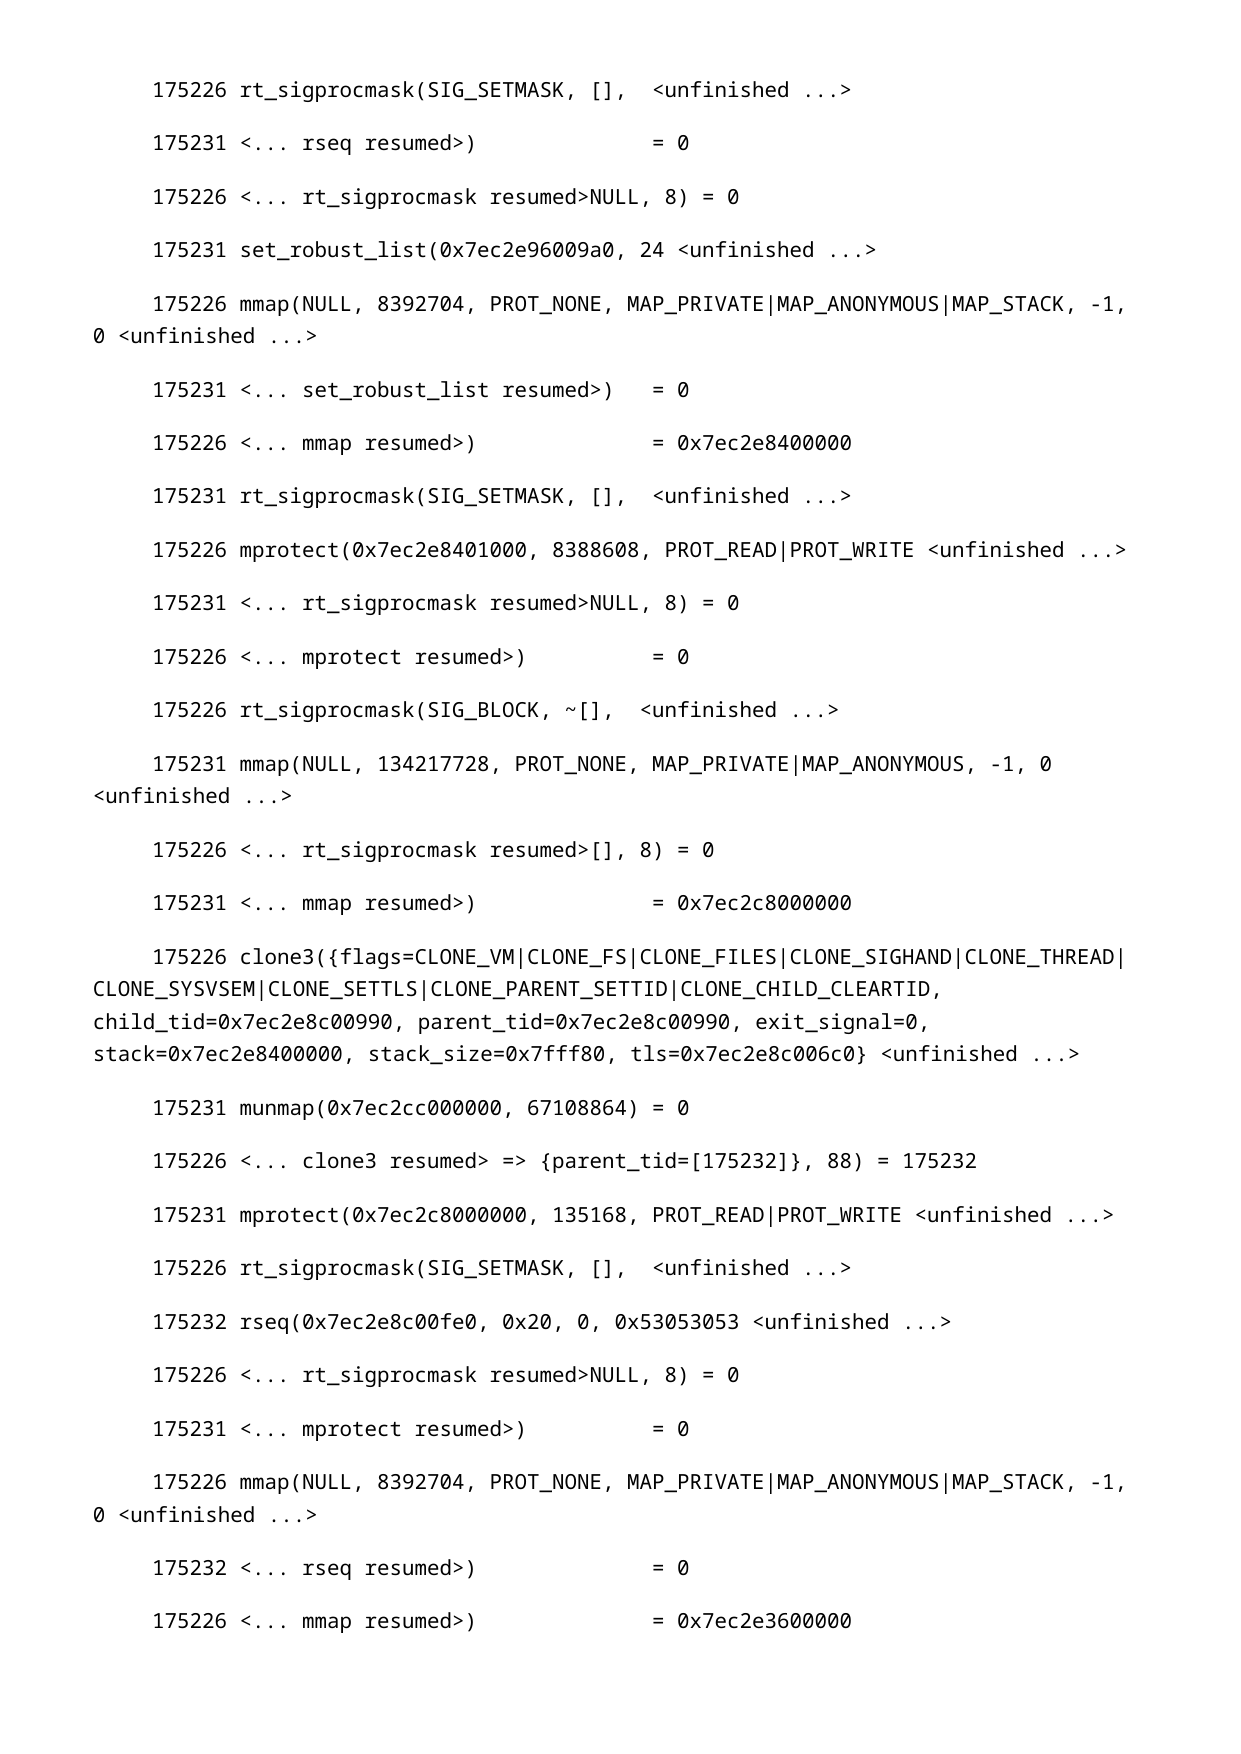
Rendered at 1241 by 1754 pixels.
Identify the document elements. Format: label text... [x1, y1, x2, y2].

text 175231 <... rseq resumed>) = 0 [93, 128, 1147, 157]
text 175226 <... rt_sigprocmask resumed>NULL, 8) = 0 [93, 1360, 1147, 1389]
text 175226 mmap(NULL, 8392704, PROT_NONE, MAP_PRIVATE|MAP_ANONYMOUS|MAP_STACK, -1, 0 <unfinished ...> [93, 289, 1147, 350]
text 175231 munmap(0x7ec2cc000000, 67108864) = 0 [93, 1093, 1147, 1121]
text 175231 mmap(NULL, 134217728, PROT_NONE, MAP_PRIVATE|MAP_ANONYMOUS, -1, 0 <unfinished ...> [93, 749, 1147, 810]
text 175231 <... set_robust_list resumed>) = 0 [93, 375, 1147, 403]
text 175232 rseq(0x7ec2e8c00fe0, 0x20, 0, 0x53053053 <unfinished ...> [93, 1307, 1147, 1335]
text 175231 mprotect(0x7ec2c8000000, 135168, PROT_READ|PROT_WRITE <unfinished ...> [93, 1200, 1147, 1228]
text 175226 rt_sigprocmask(SIG_BLOCK, ~[], <unfinished ...> [93, 695, 1147, 724]
text 175231 <... mprotect resumed>) = 0 [93, 1414, 1147, 1442]
text 175231 set_robust_list(0x7ec2e96009a0, 24 <unfinished ...> [93, 235, 1147, 264]
text 175226 rt_sigprocmask(SIG_SETMASK, [], <unfinished ...> [93, 75, 1147, 103]
text 175231 <... mmap resumed>) = 0x7ec2c8000000 [93, 888, 1147, 917]
text 175232 <... rseq resumed>) = 0 [93, 1553, 1147, 1582]
text 175231 <... rt_sigprocmask resumed>NULL, 8) = 0 [93, 588, 1147, 617]
text 175226 <... rt_sigprocmask resumed>NULL, 8) = 0 [93, 182, 1147, 210]
text 175226 <... rt_sigprocmask resumed>[], 8) = 0 [93, 835, 1147, 863]
text 175226 <... mmap resumed>) = 0x7ec2e3600000 [93, 1607, 1147, 1635]
text 175226 <... mprotect resumed>) = 0 [93, 642, 1147, 670]
text 175226 <... mmap resumed>) = 0x7ec2e8400000 [93, 428, 1147, 457]
text 175226 mmap(NULL, 8392704, PROT_NONE, MAP_PRIVATE|MAP_ANONYMOUS|MAP_STACK, -1, 0 <unfinished ...> [93, 1467, 1147, 1528]
text 175226 clone3({flags=CLONE_VM|CLONE_FS|CLONE_FILES|CLONE_SIGHAND|CLONE_THREAD|CLONE_SYSVSEM|CLONE_SETTLS|CLONE_PARENT_SETTID|CLONE_CHILD_CLEARTID, child_tid=0x7ec2e8c00990, parent_tid=0x7ec2e8c00990, exit_signal=0, stack=0x7ec2e8400000, stack_size=0x7fff80, tls=0x7ec2e8c006c0} <unfinished ...> [93, 942, 1147, 1068]
text 175226 mprotect(0x7ec2e8401000, 8388608, PROT_READ|PROT_WRITE <unfinished ...> [93, 535, 1147, 563]
text 175231 rt_sigprocmask(SIG_SETMASK, [], <unfinished ...> [93, 482, 1147, 510]
text 175226 rt_sigprocmask(SIG_SETMASK, [], <unfinished ...> [93, 1253, 1147, 1282]
text 175226 <... clone3 resumed> => {parent_tid=[175232]}, 88) = 175232 [93, 1146, 1147, 1175]
